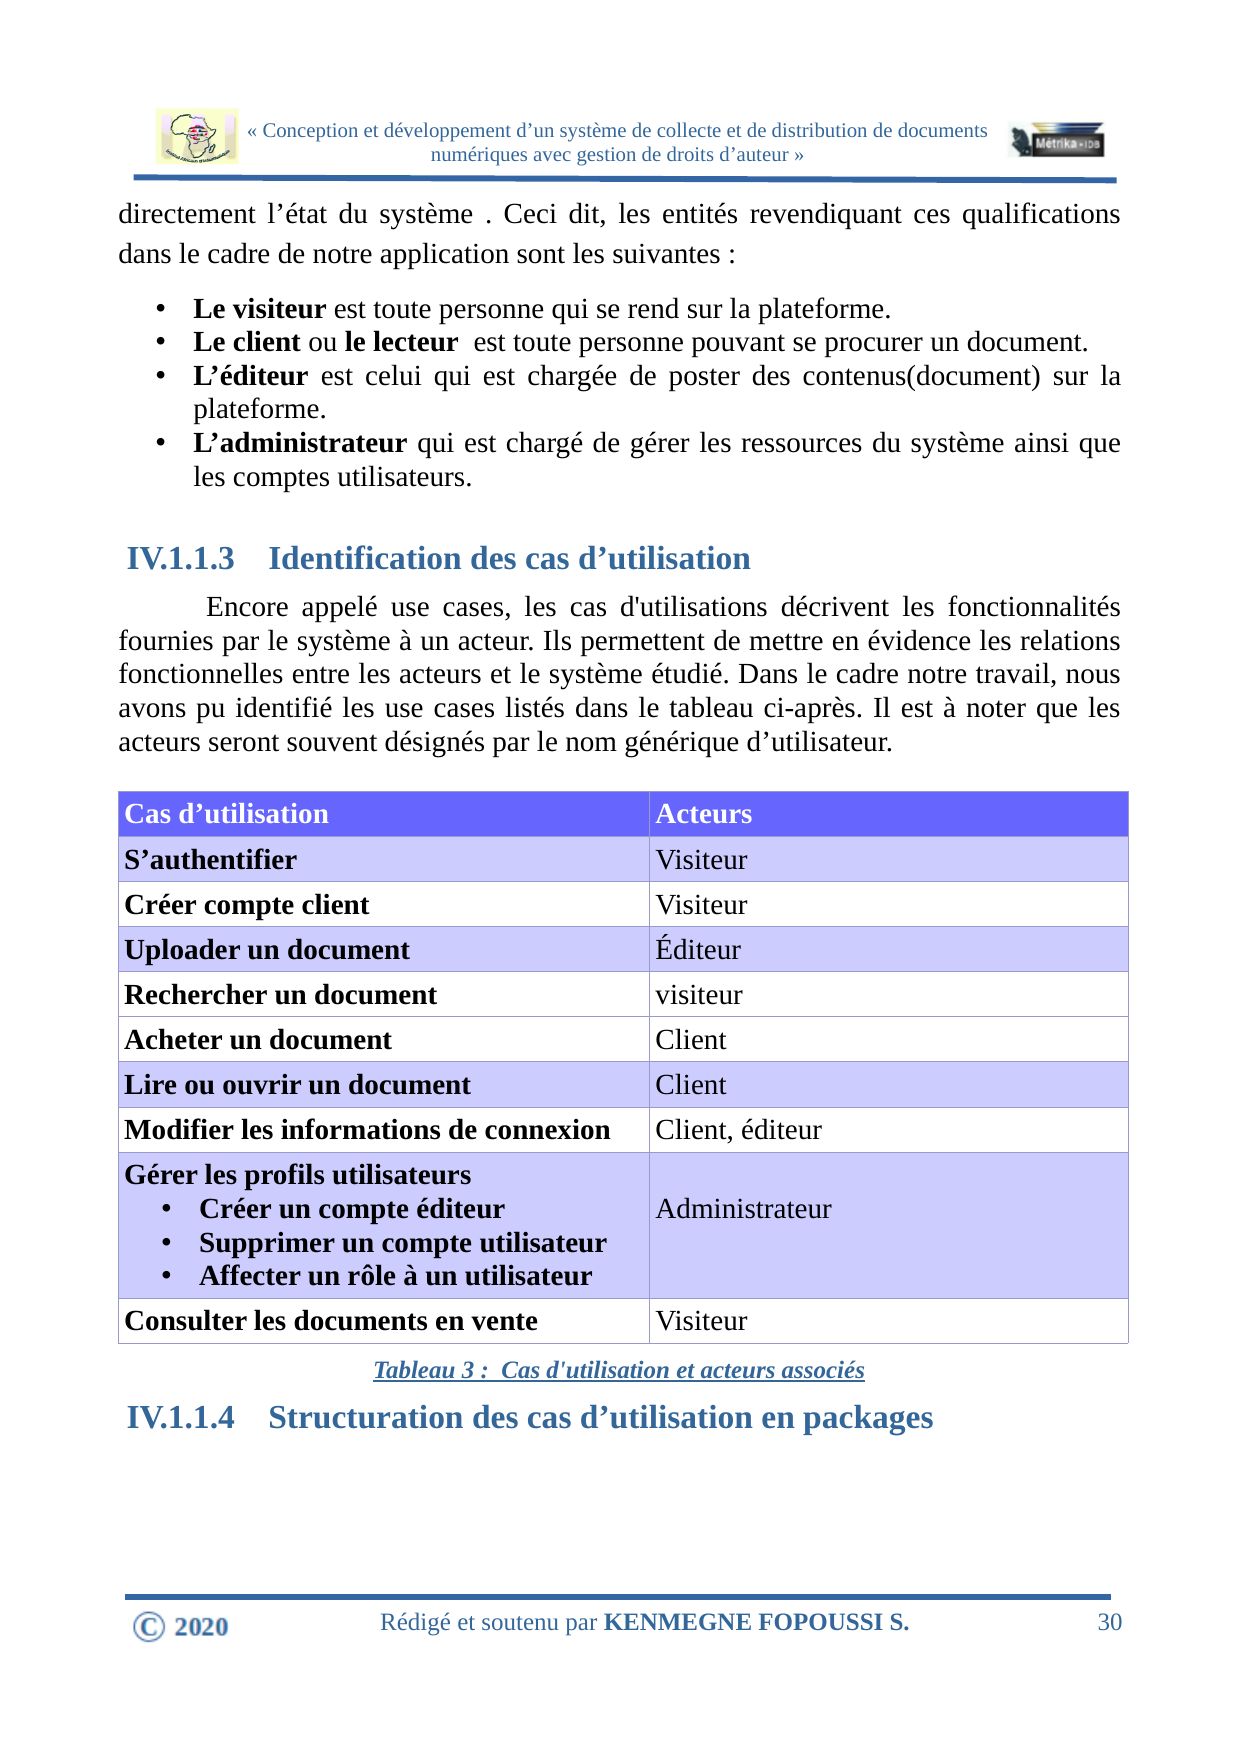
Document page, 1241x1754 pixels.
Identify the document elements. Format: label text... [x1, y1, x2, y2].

picture [126, 1604, 231, 1647]
picture [154, 107, 241, 166]
table_cell S’authentifier [119, 837, 649, 881]
table_header Acteurs [650, 792, 1128, 836]
list Le client ou le lecteur est toute personne pouvant se procurer un document. [156, 324, 1122, 358]
table_cell Visiteur [650, 1299, 1128, 1343]
table_cell Modifier les informations de connexion [119, 1108, 649, 1152]
table_cell Client [650, 1017, 1128, 1061]
text Encore appelé use cases, les cas d'utilisations décrivent les fonctionnalités fournies par le système à un acteur. Ils permettent de mettre en évidence les relations fonctionnelles entre les acteurs et le système étudié. Dans le cadre notre travail, nous avons pu identifié les use cases listés dans le tableau ci-après. Il est à noter que les acteurs seront souvent désignés par le nom générique d’utilisateur. [118, 589, 1122, 757]
table_cell Éditeur [650, 927, 1128, 971]
table_cell Lire ou ouvrir un document [119, 1062, 649, 1107]
text directement l’état du système . Ceci dit, les entités revendiquant ces qualifications dans le cadre de notre application sont les suivantes : [118, 196, 1122, 269]
table_cell Uploader un document [119, 927, 649, 971]
table_cell Visiteur [650, 882, 1128, 926]
table_cell visiteur [650, 972, 1128, 1016]
table_cell Administrateur [650, 1153, 1128, 1298]
table_cell Acheter un document [119, 1017, 649, 1061]
list L’administrateur qui est chargé de gérer les ressources du système ainsi que les comptes utilisateurs. [156, 425, 1122, 492]
subtitle Identification des cas d’utilisation [118, 538, 1122, 577]
table_cell Consulter les documents en vente [119, 1299, 649, 1343]
picture [1003, 116, 1109, 160]
table_cell Client [650, 1062, 1128, 1107]
table_cell Créer compte client [119, 882, 649, 926]
table_cell Gérer les profils utilisateurs Créer un compte éditeur Supprimer un compte utilisateur Affecter un rôle à un utilisateur [119, 1153, 649, 1298]
subtitle Structuration des cas d’utilisation en packages [118, 1397, 1122, 1435]
list Le visiteur est toute personne qui se rend sur la plateforme. [156, 291, 1122, 324]
text Tableau 3 : Cas d'utilisation et acteurs associés [118, 1355, 1122, 1384]
list L’éditeur est celui qui est chargée de poster des contenus(document) sur la plateforme. [156, 358, 1122, 425]
table_cell Rechercher un document [119, 972, 649, 1016]
table_cell Visiteur [650, 837, 1128, 881]
table_header Cas d’utilisation [119, 792, 649, 836]
table_cell Client, éditeur [650, 1108, 1128, 1152]
